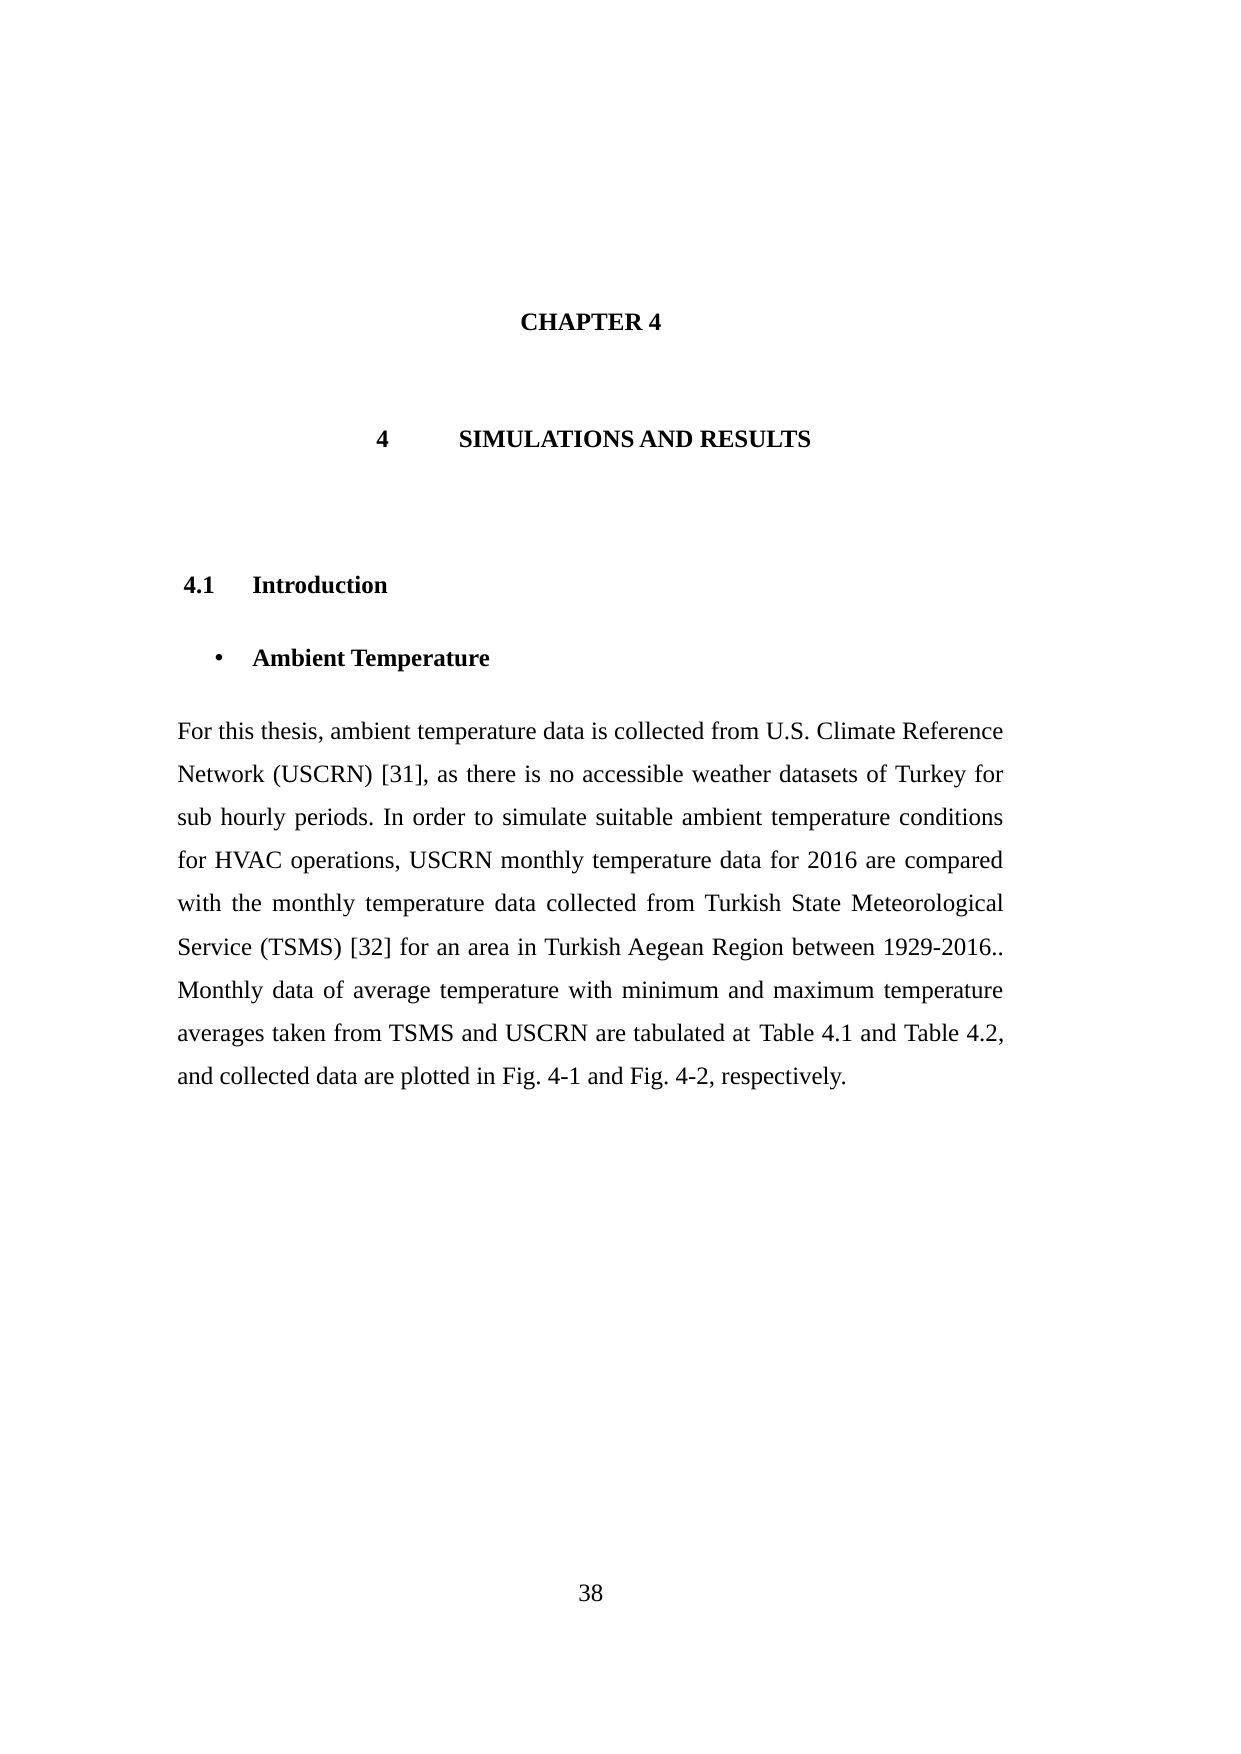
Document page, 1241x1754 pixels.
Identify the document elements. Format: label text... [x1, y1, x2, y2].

subtitle SIMULATIONS AND RESULTS [177, 424, 1004, 453]
subtitle CHAPTER 4 [177, 307, 1004, 336]
text For this thesis, ambient temperature data is collected from U.S. Climate Reference Network (USCRN) [31]⁠, as there is no accessible weather datasets of Turkey for sub hourly periods. In order to simulate suitable ambient temperature conditions for HVAC operations, USCRN monthly temperature data for 2016 are compared with the monthly temperature data collected from Turkish State Meteorological Service (TSMS) [32]⁠ for an area in Turkish Aegean Region between 1929-2016.. Monthly data of average temperature with minimum and maximum temperature averages taken from TSMS and USCRN are tabulated at Table 4.1 and Table 4.2, and collected data are plotted in Fig. 4-1 and Fig. 4-2, respectively. [177, 716, 1004, 1090]
subtitle Introduction [177, 571, 1004, 599]
list Ambient Temperature [214, 643, 1004, 672]
